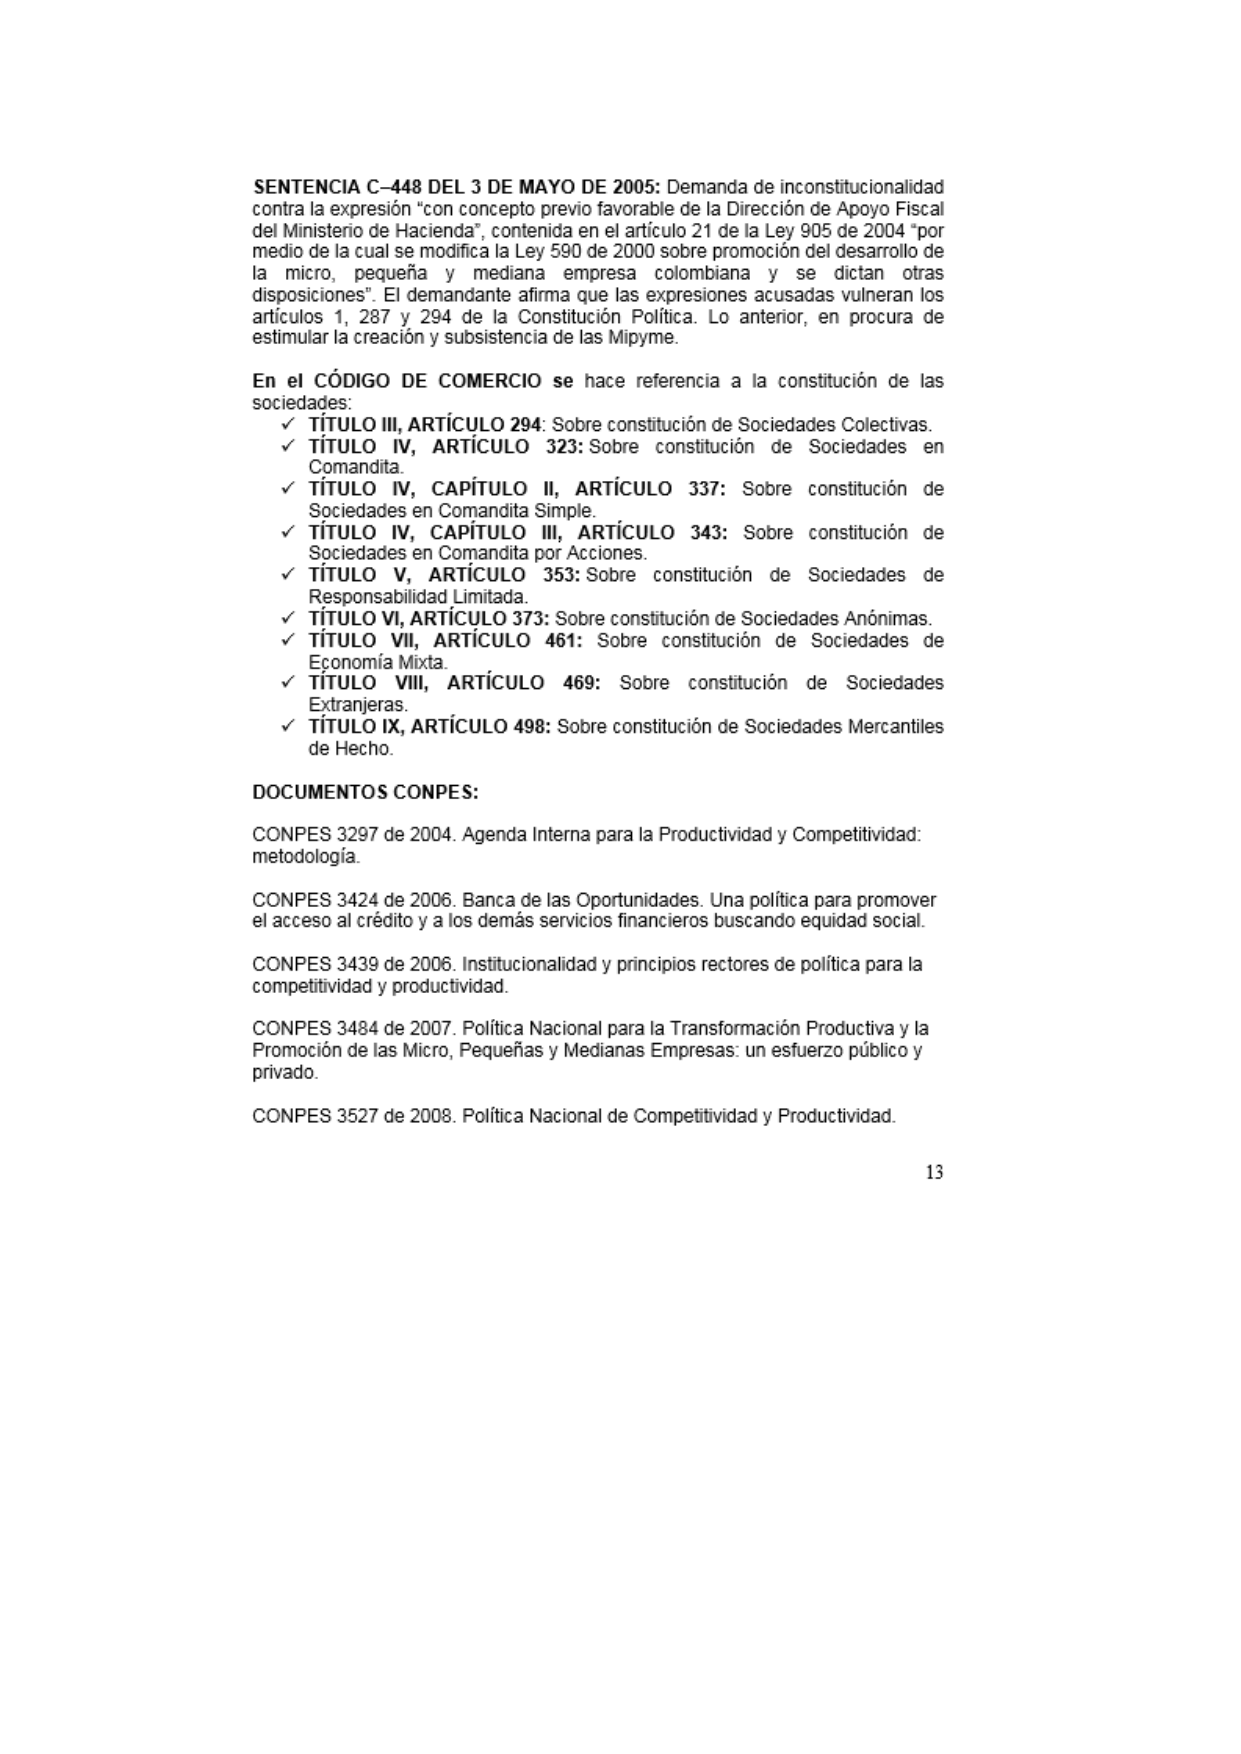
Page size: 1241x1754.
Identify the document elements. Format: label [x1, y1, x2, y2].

picture [224, 161, 966, 1201]
